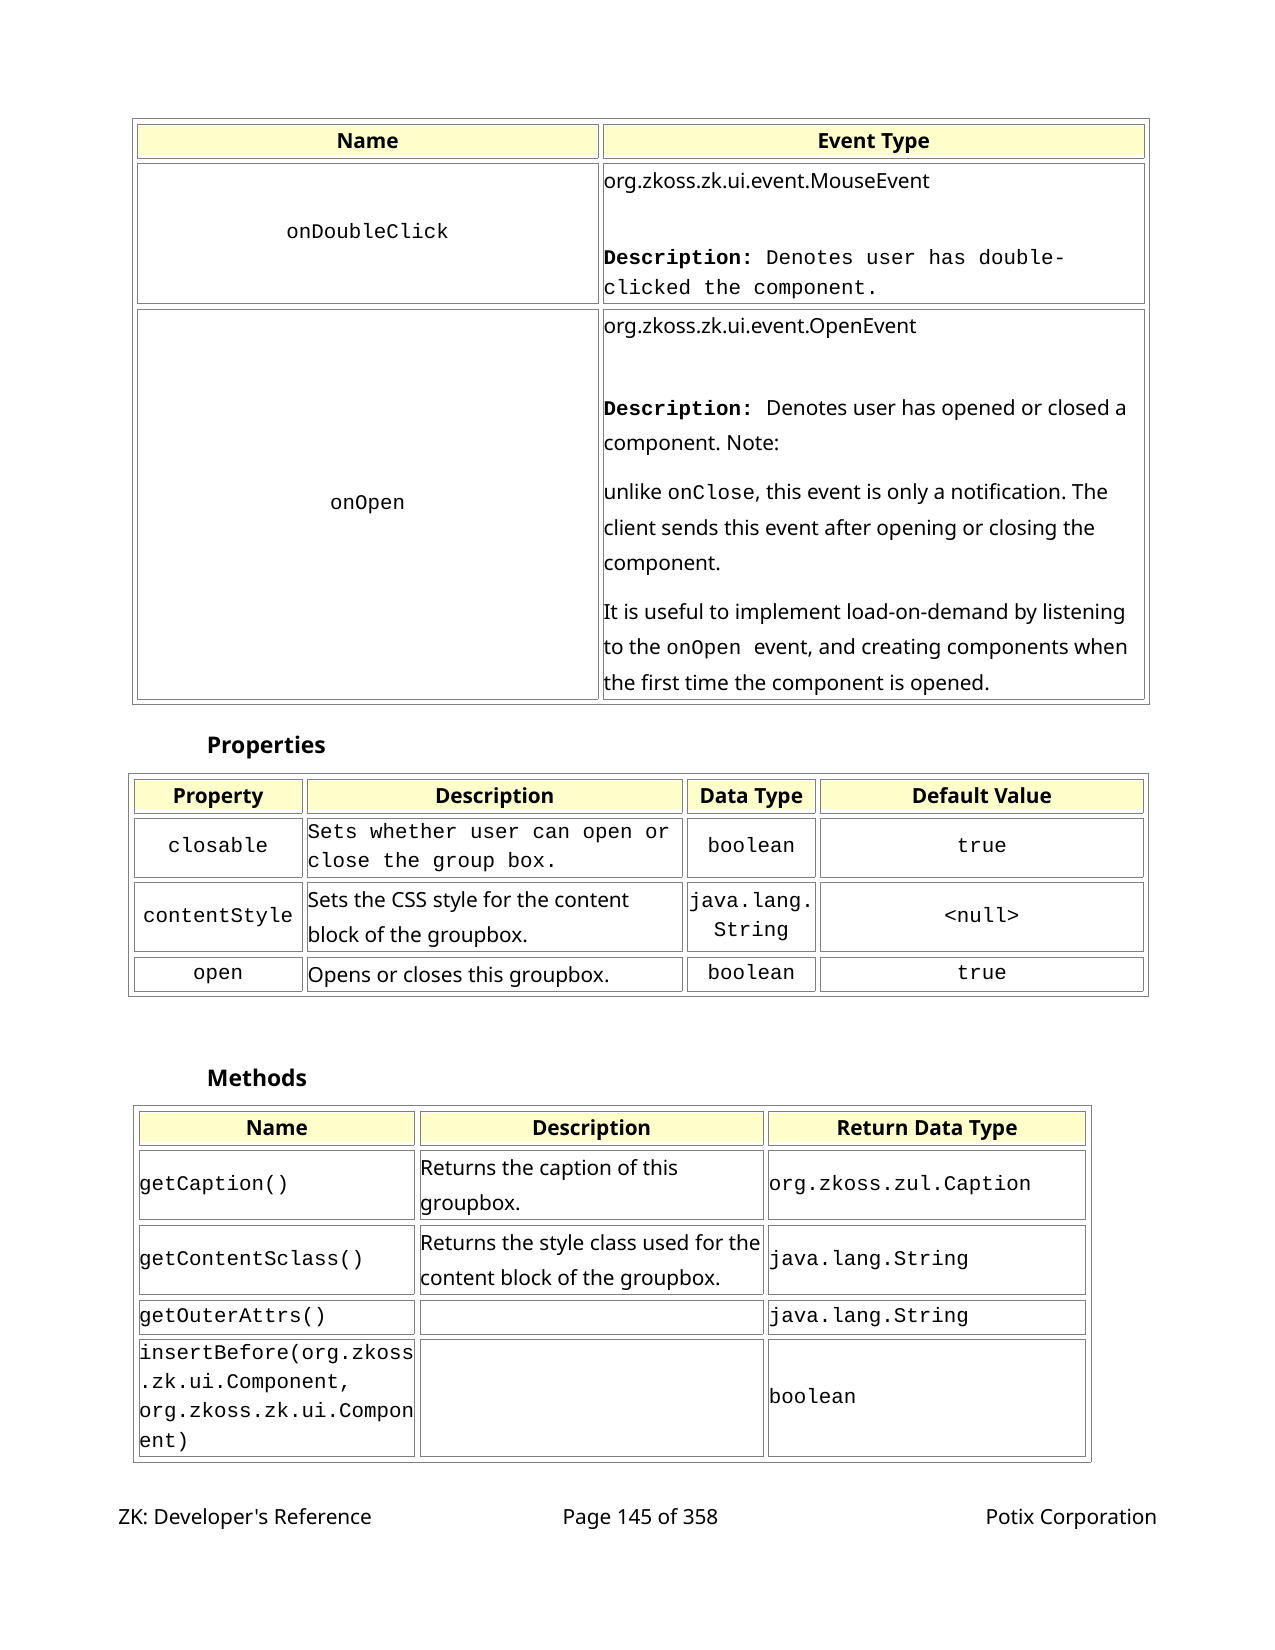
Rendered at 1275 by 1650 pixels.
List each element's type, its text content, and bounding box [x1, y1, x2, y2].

table_cell [417, 1334, 766, 1456]
table_cell java.lang.String [766, 1219, 1088, 1294]
table_cell closable [131, 813, 304, 877]
table_header Property [131, 774, 304, 812]
table_cell Returns the style class used for the content block of the groupbox. [417, 1219, 766, 1294]
subtitle Properties [207, 729, 1157, 761]
table_header Default Value [818, 774, 1146, 812]
table_cell true [818, 813, 1146, 877]
table_header Data Type [685, 774, 817, 812]
table_cell [421, 1340, 763, 1456]
table_header Name [134, 119, 600, 158]
table_cell getCaption() [136, 1145, 417, 1219]
table_cell java.lang.String [766, 1294, 1088, 1333]
table_cell <null> [818, 877, 1146, 951]
table_cell Opens or closes this groupbox. [305, 951, 685, 991]
table_cell [421, 1301, 763, 1333]
table_header Description [305, 774, 685, 812]
table_cell java.lang.String [685, 877, 817, 951]
table_header Name [136, 1106, 417, 1145]
table_cell Returns the caption of this groupbox. [417, 1145, 766, 1219]
table_header Return Data Type [766, 1106, 1088, 1145]
table_cell open [131, 951, 304, 991]
table_cell boolean [766, 1334, 1088, 1456]
table_cell org.zkoss.zul.Caption [766, 1145, 1088, 1219]
table_cell org.zkoss.zk.ui.event.MouseEvent Description: Denotes user has double-clicked the component. [600, 158, 1147, 303]
table_cell getOuterAttrs() [136, 1294, 417, 1333]
table_cell insertBefore(org.zkoss.zk.ui.Component, org.zkoss.zk.ui.Component) [136, 1334, 417, 1456]
subtitle Methods [207, 1061, 1157, 1093]
table_cell Sets the CSS style for the content block of the groupbox. [305, 877, 685, 951]
table_header Event Type [600, 119, 1147, 158]
table_cell onOpen [134, 303, 600, 699]
table_cell onDoubleClick [134, 158, 600, 303]
table_header Description [417, 1106, 766, 1145]
table_cell org.zkoss.zk.ui.event.OpenEvent Description: Denotes user has opened or closed a component. Note: unlike onClose, this event is only a notification. The client sends this event after opening or closing the component. It is useful to implement load-on-demand by listening to the onOpen event, and creating components when the first time the component is opened. [600, 303, 1147, 699]
table_cell true [818, 951, 1146, 991]
table_cell contentStyle [131, 877, 304, 951]
table_cell boolean [685, 951, 817, 991]
table_cell Sets whether user can open or close the group box. [305, 813, 685, 877]
table_cell getContentSclass() [136, 1219, 417, 1294]
table_cell [417, 1294, 766, 1333]
table_cell boolean [685, 813, 817, 877]
